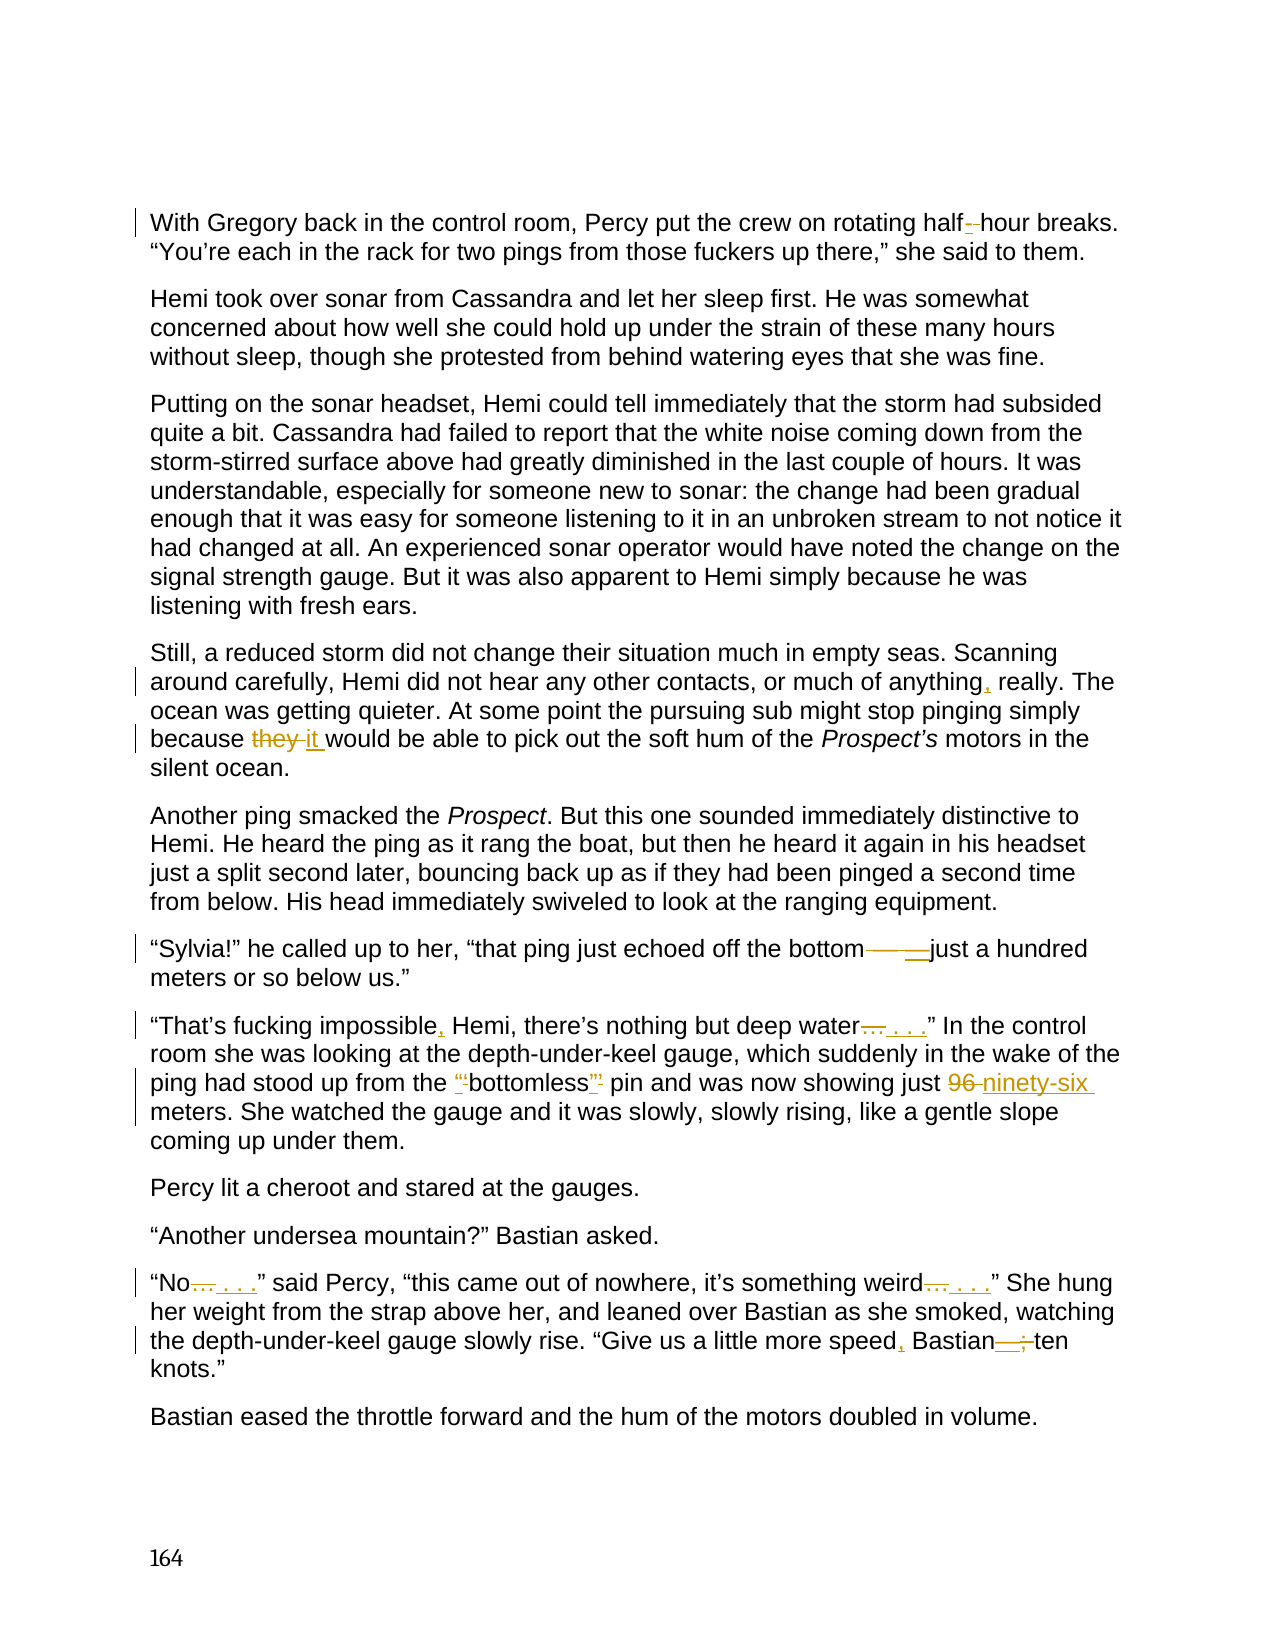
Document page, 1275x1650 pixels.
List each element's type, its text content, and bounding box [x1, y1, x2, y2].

text Another ping smacked the Prospect. But this one sounded immediately distinctive to Hemi. He heard the ping as it rang the boat, but then he heard it again in his headset just a split second later, bouncing back up as if they had been pinged a second time from below. His head immediately swiveled to look at the ranging equipment. [150, 801, 1125, 916]
text “That’s fucking impossible, Hemi, there’s nothing but deep water . . .” In the control room she was looking at the depth-under-keel gauge, which suddenly in the wake of the ping had stood up from the “bottomless” pin and was now showing just ninety-six meters. She watched the gauge and it was slowly, slowly rising, like a gentle slope coming up under them. [150, 1011, 1125, 1154]
text Bastian eased the throttle forward and the hum of the motors doubled in volume. [150, 1402, 1125, 1431]
text Percy lit a cheroot and stared at the gauges. [150, 1173, 1125, 1202]
text With Gregory back in the control room, Percy put the crew on rotating half-hour breaks. “You’re each in the rack for two pings from those fuckers up there,” she said to them. [150, 208, 1125, 266]
text “Another undersea mountain?” Bastian asked. [150, 1221, 1125, 1249]
text Putting on the sonar headset, Hemi could tell immediately that the storm had subsided quite a bit. Cassandra had failed to report that the white noise coming down from the storm-stirred surface above had greatly diminished in the last couple of hours. It was understandable, especially for someone new to sonar: the change had been gradual enough that it was easy for someone listening to it in an unbroken stream to not notice it had changed at all. An experienced sonar operator would have noted the change on the signal strength gauge. But it was also apparent to Hemi simply because he was listening with fresh ears. [150, 389, 1125, 619]
text “Sylvia!” he called up to her, “that ping just echoed off the bottom—just a hundred meters or so below us.” [150, 934, 1125, 992]
text Hemi took over sonar from Cassandra and let her sleep first. He was somewhat concerned about how well she could hold up under the strain of these many hours without sleep, though she protested from behind watering eyes that she was fine. [150, 284, 1125, 371]
text Still, a reduced storm did not change their situation much in empty seas. Scanning around carefully, Hemi did not hear any other contacts, or much of anything, really. The ocean was getting quieter. At some point the pursuing sub might stop pinging simply because it would be able to pick out the soft hum of the Prospect’s motors in the silent ocean. [150, 638, 1125, 782]
text “No . . .” said Percy, “this came out of nowhere, it’s something weird . . .” She hung her weight from the strap above her, and leaned over Bastian as she smoked, watching the depth-under-keel gauge slowly rise. “Give us a little more speed, Bastian—ten knots.” [150, 1268, 1125, 1383]
